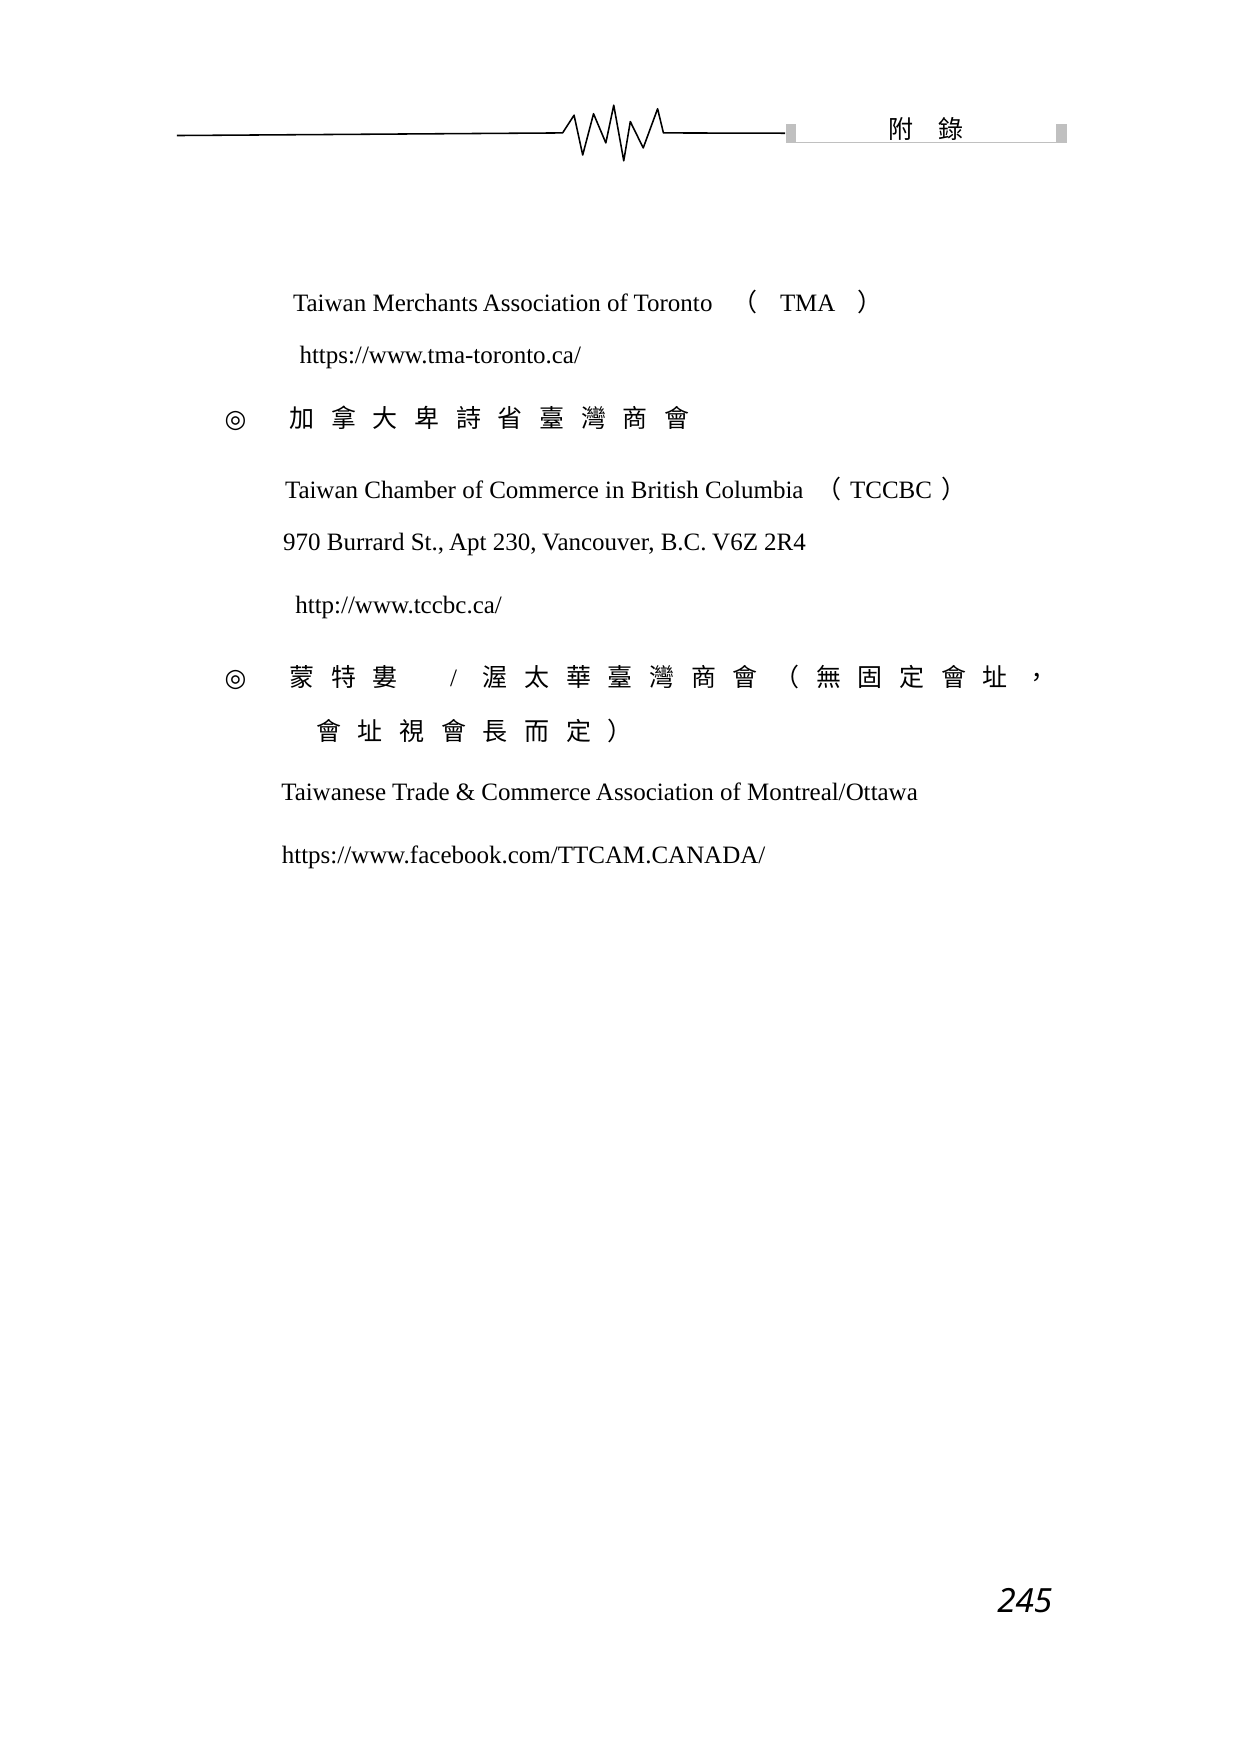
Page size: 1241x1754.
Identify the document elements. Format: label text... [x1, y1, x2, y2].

text Taiwanese Trade & Commerce Association of Montreal/Ottawa [207, 750, 1058, 813]
text Taiwan Chamber of Commerce in British Columbia（TCCBC） [207, 438, 1058, 500]
text 970 Burrard St., Apt 230, Vancouver, B.C. V6Z 2R4 [207, 500, 1058, 563]
text Taiwan Merchants Association of Toronto（TMA） [207, 250, 1058, 313]
text http://www.tccbc.ca/ [207, 563, 1058, 625]
text ◎ 加拿大卑詩省臺灣商會 [207, 375, 1058, 438]
text https://www.tma-toronto.ca/ [207, 313, 1058, 375]
text ◎ 蒙特婁/渥太華臺灣商會（無固定會址，會址視會長而定） [207, 625, 1058, 750]
text https://www.facebook.com/TTCAM.CANADA/ [207, 813, 1058, 875]
